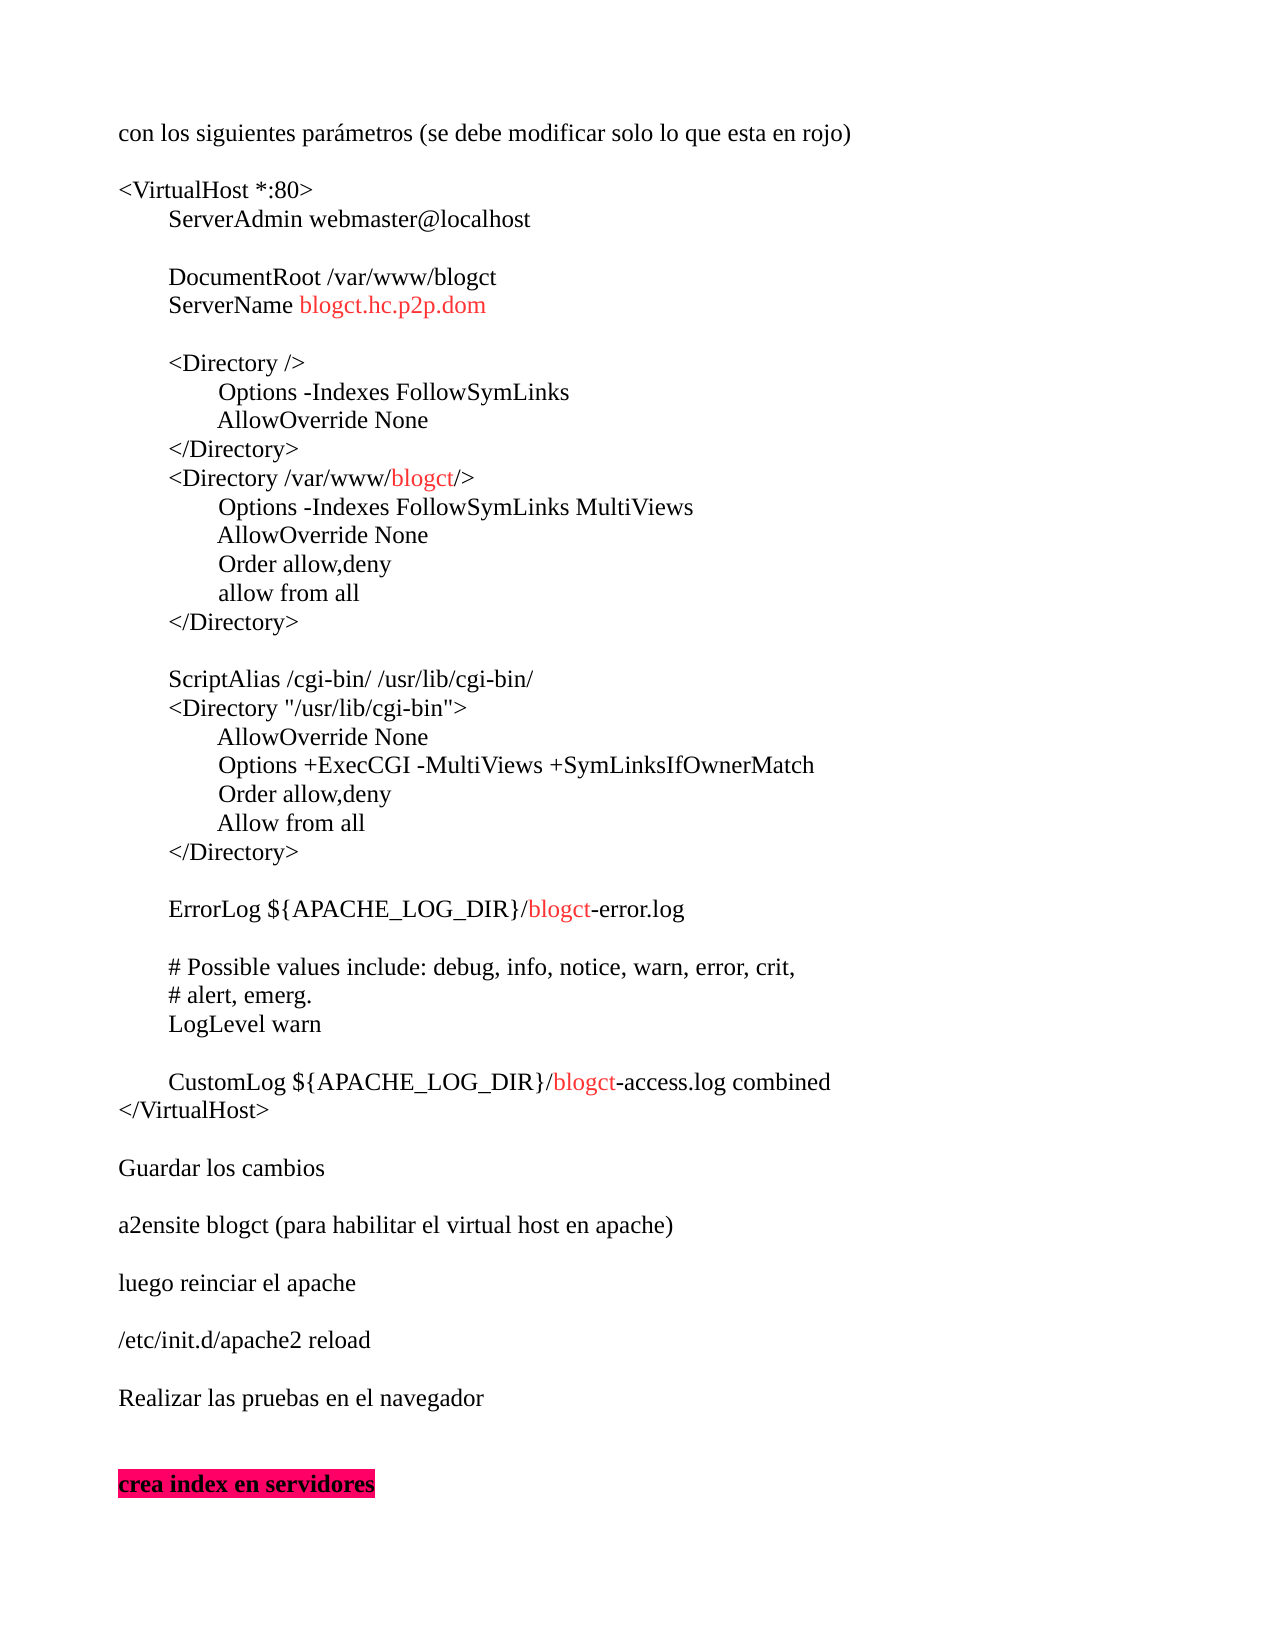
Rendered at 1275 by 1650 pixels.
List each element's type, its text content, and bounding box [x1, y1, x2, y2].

text <VirtualHost *:80> [118, 176, 1157, 204]
text AllowOverride None [118, 722, 1157, 751]
text ServerAdmin webmaster@localhost [118, 204, 1157, 233]
text Options +ExecCGI -MultiViews +SymLinksIfOwnerMatch [118, 751, 1157, 779]
text AllowOverride None [118, 406, 1157, 434]
text Guardar los cambios [118, 1153, 1157, 1182]
text ScriptAlias /cgi-bin/ /usr/lib/cgi-bin/ [118, 664, 1157, 693]
text luego reinciar el apache [118, 1268, 1157, 1297]
text </VirtualHost> [118, 1096, 1157, 1124]
text con los siguientes parámetros (se debe modificar solo lo que esta en rojo) [118, 118, 1157, 147]
text Allow from all [118, 808, 1157, 837]
text crea index en servidores [118, 1469, 1157, 1498]
text Options -Indexes FollowSymLinks [118, 377, 1157, 406]
text ErrorLog ${APACHE_LOG_DIR}/blogct-error.log [118, 894, 1157, 923]
text </Directory> [118, 837, 1157, 866]
text /etc/init.d/apache2 reload [118, 1326, 1157, 1354]
text Order allow,deny [118, 549, 1157, 578]
text </Directory> [118, 607, 1157, 636]
text AllowOverride None [118, 521, 1157, 549]
text DocumentRoot /var/www/blogct [118, 262, 1157, 291]
text a2ensite blogct (para habilitar el virtual host en apache) [118, 1211, 1157, 1239]
text # alert, emerg. [118, 981, 1157, 1009]
text Options -Indexes FollowSymLinks MultiViews [118, 492, 1157, 521]
text Realizar las pruebas en el navegador [118, 1383, 1157, 1412]
text <Directory /var/www/blogct/> [118, 463, 1157, 492]
text Order allow,deny [118, 779, 1157, 808]
text LogLevel warn [118, 1009, 1157, 1038]
text <Directory "/usr/lib/cgi-bin"> [118, 693, 1157, 722]
text <Directory /> [118, 348, 1157, 377]
text allow from all [118, 578, 1157, 607]
text # Possible values include: debug, info, notice, warn, error, crit, [118, 952, 1157, 981]
text CustomLog ${APACHE_LOG_DIR}/blogct-access.log combined [118, 1067, 1157, 1096]
text ServerName blogct.hc.p2p.dom [118, 291, 1157, 319]
text </Directory> [118, 434, 1157, 463]
